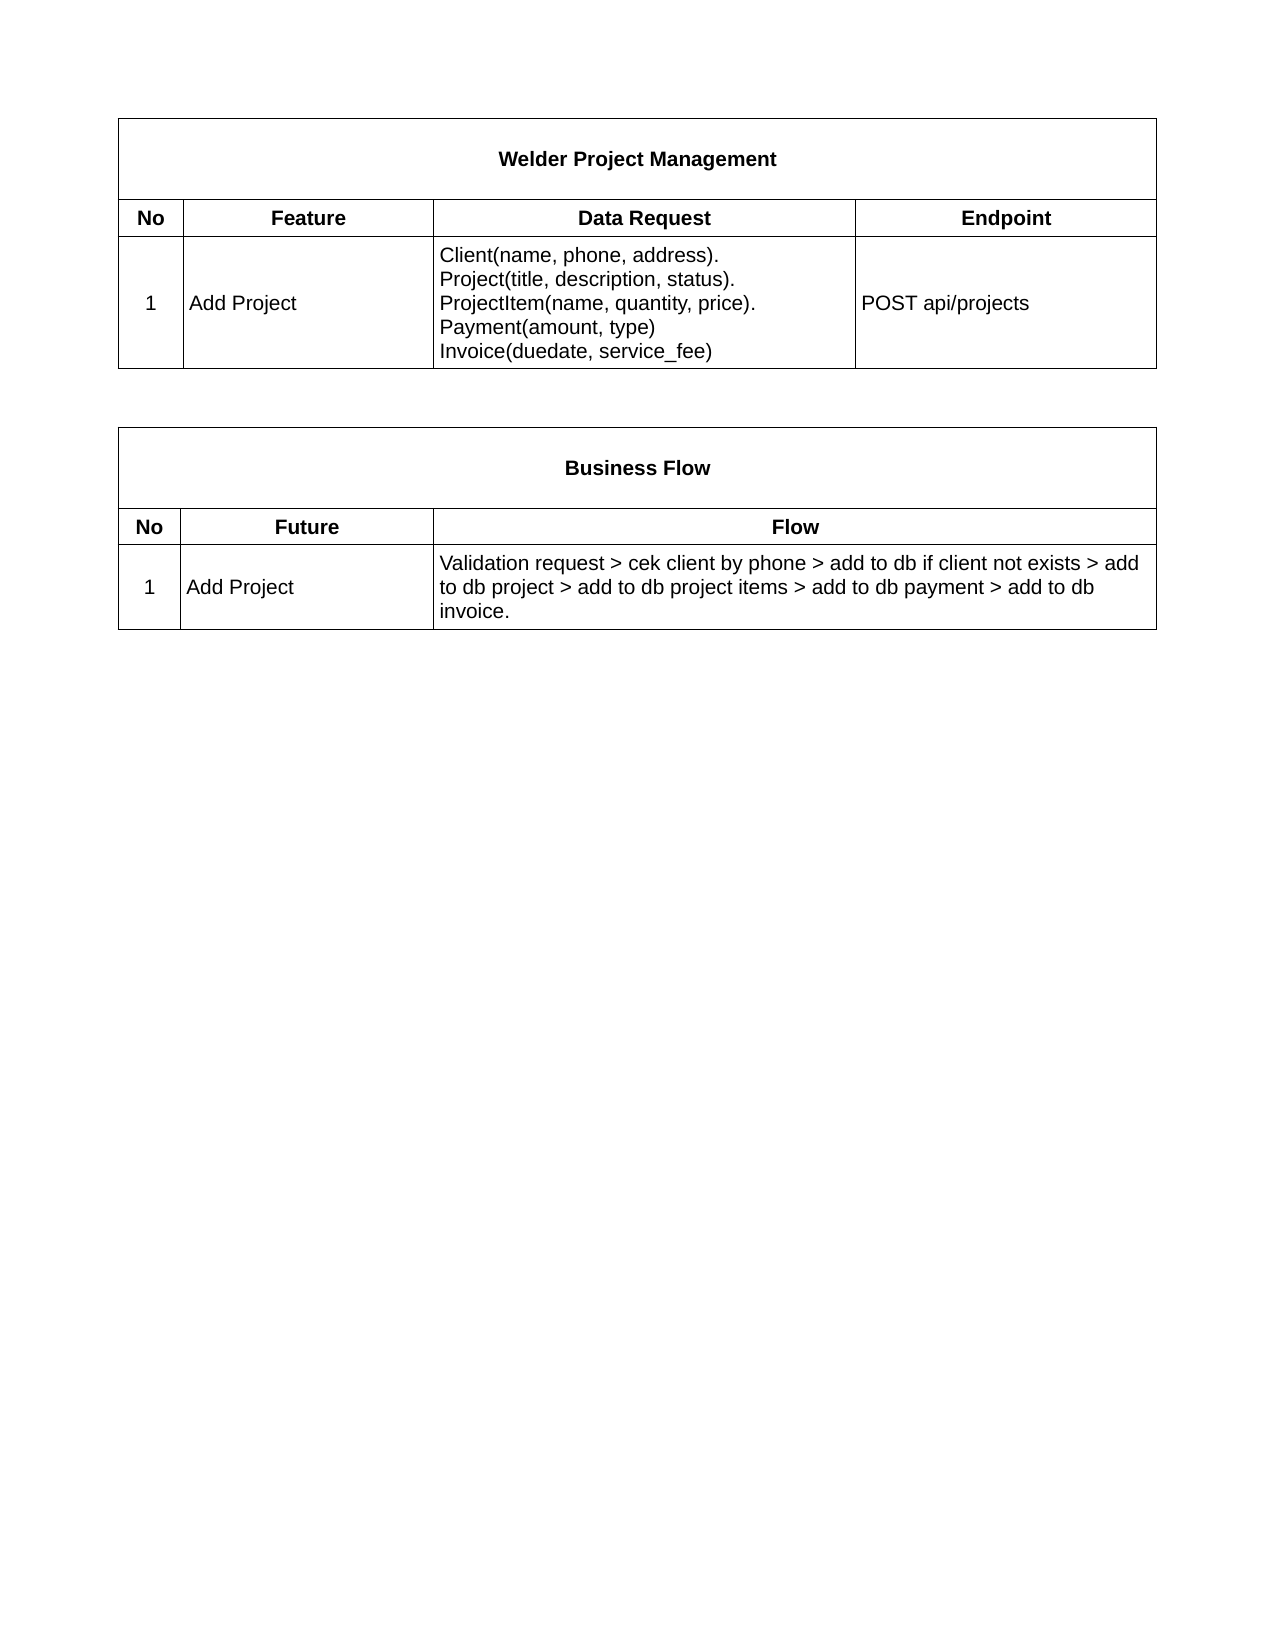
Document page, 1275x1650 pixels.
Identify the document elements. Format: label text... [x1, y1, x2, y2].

table_cell Endpoint [856, 200, 1156, 236]
table_cell Data Request [434, 200, 855, 236]
table_cell No [119, 200, 183, 236]
table_cell Flow [434, 509, 1156, 544]
table_cell No [119, 509, 180, 544]
table_header Business Flow [119, 428, 1156, 508]
table_cell Validation request > cek client by phone > add to db if client not exists > add to db project > add to db project items > add to db payment > add to db invoice. [434, 545, 1156, 629]
table_cell 1 [119, 237, 183, 368]
table_cell Future [181, 509, 433, 544]
table_header Welder Project Management [119, 119, 1156, 199]
table_cell Add Project [184, 237, 433, 368]
table_cell 1 [119, 545, 180, 629]
table_cell Add Project [181, 545, 433, 629]
table_cell Feature [184, 200, 433, 236]
table_cell Client(name, phone, address). Project(title, description, status). ProjectItem(name, quantity, price). Payment(amount, type) Invoice(duedate, service_fee) [434, 237, 855, 368]
table_cell POST api/projects [856, 237, 1156, 368]
